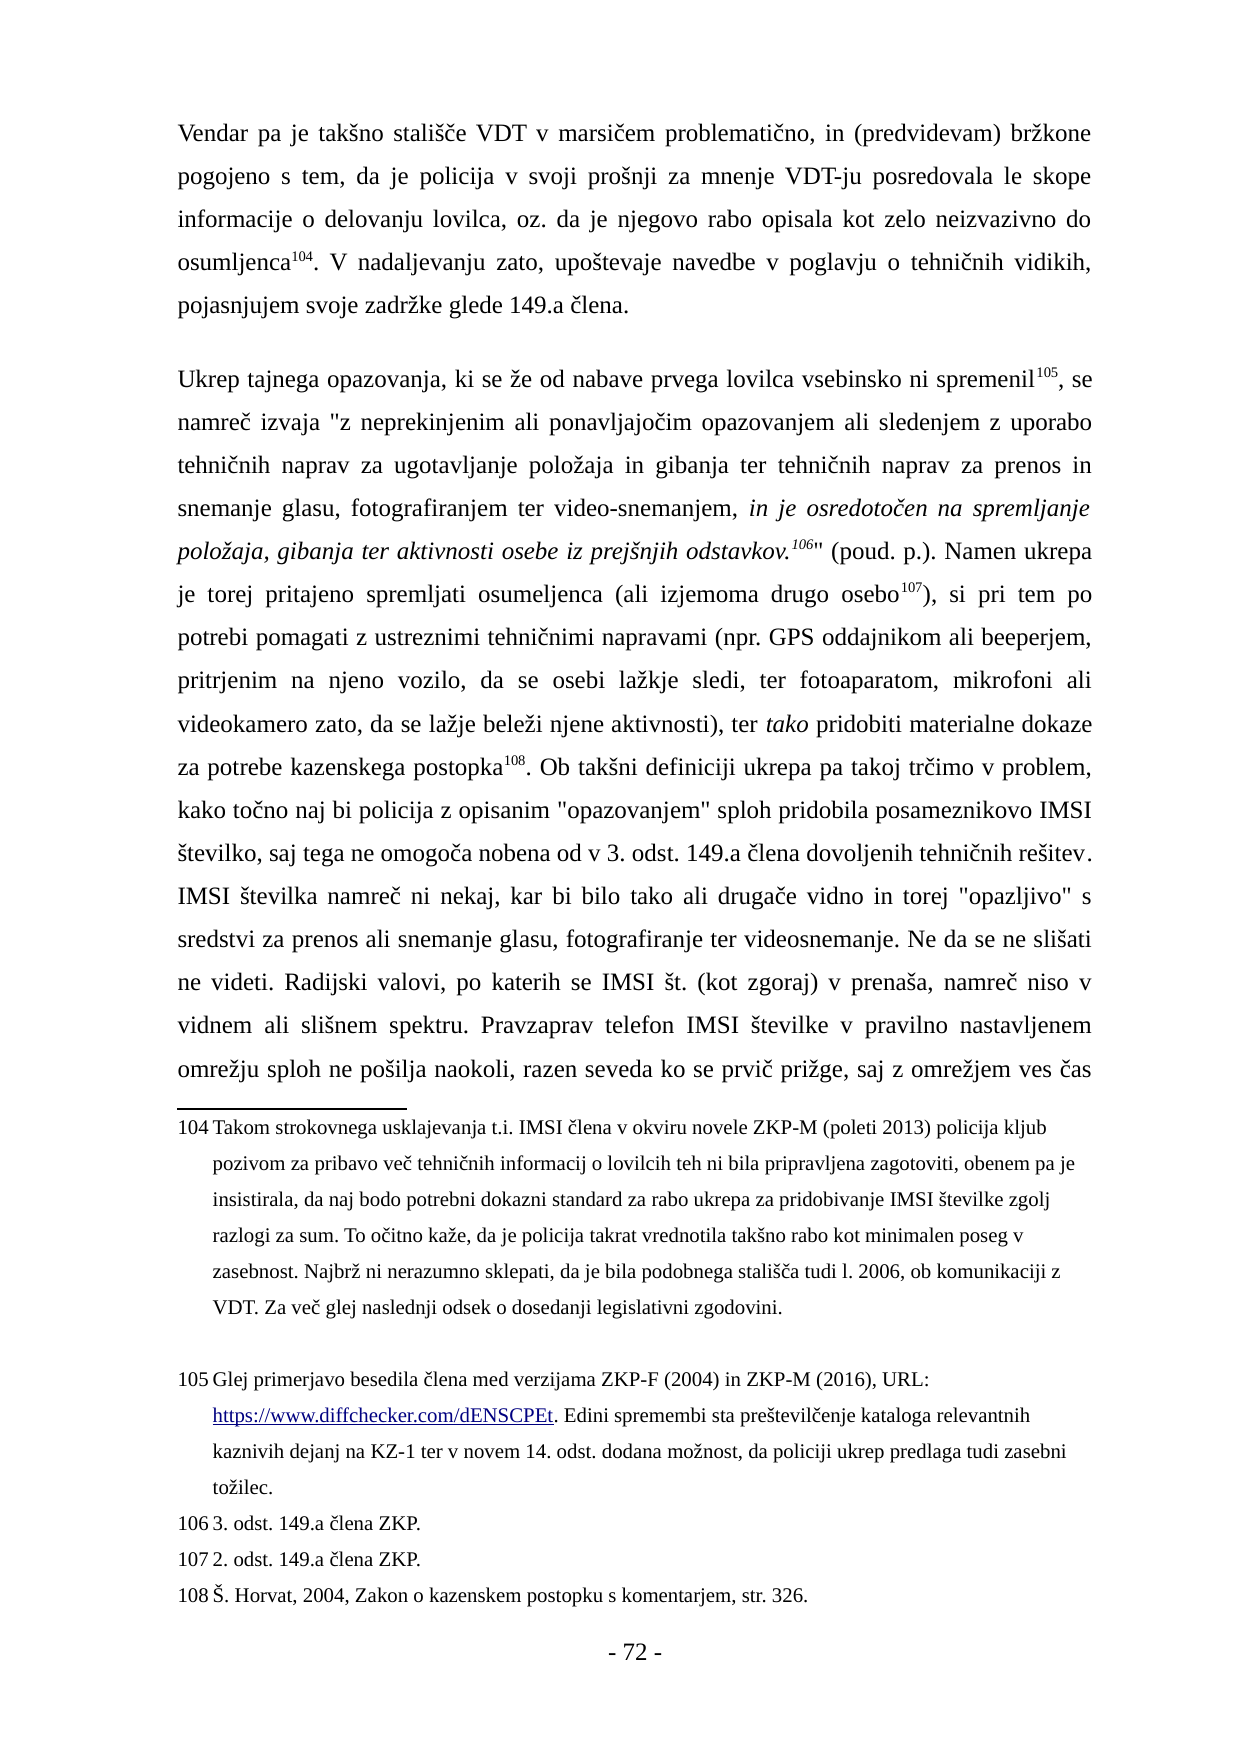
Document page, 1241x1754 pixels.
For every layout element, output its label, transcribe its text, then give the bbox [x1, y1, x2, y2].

text Takom strokovnega usklajevanja t.i. IMSI člena v okviru novele ZKP-M (poleti 2013) policija kljub pozivom za pribavo več tehničnih informacij o lovilcih teh ni bila pripravljena zagotoviti, obenem pa je insistirala, da naj bodo potrebni dokazni standard za rabo ukrepa za pridobivanje IMSI številke zgolj razlogi za sum. To očitno kaže, da je policija takrat vrednotila takšno rabo kot minimalen poseg v zasebnost. Najbrž ni nerazumno sklepati, da je bila podobnega stališča tudi l. 2006, ob komunikaciji z VDT. Za več glej naslednji odsek o dosedanji legislativni zgodovini. [177, 1114, 1093, 1319]
text Š. Horvat, 2004, Zakon o kazenskem postopku s komentarjem, str. 326. [177, 1583, 1093, 1607]
text Glej primerjavo besedila člena med verzijama ZKP-F (2004) in ZKP-M (2016), URL: https://www.diffchecker.com/dENSCPEt. Edini spremembi sta preštevilčenje kataloga relevantnih kaznivih dejanj na KZ-1 ter v novem 14. odst. dodana možnost, da policiji ukrep predlaga tudi zasebni tožilec. [177, 1367, 1093, 1499]
text 2. odst. 149.a člena ZKP. [177, 1547, 1093, 1571]
text 3. odst. 149.a člena ZKP. [177, 1511, 1093, 1535]
text Ukrep tajnega opazovanja, ki se že od nabave prvega lovilca vsebinsko ni spremenil, se namreč izvaja "z neprekinjenim ali ponavljajočim opazovanjem ali sledenjem z uporabo tehničnih naprav za ugotavljanje položaja in gibanja ter tehničnih naprav za prenos in snemanje glasu, fotografiranjem ter video-snemanjem, in je osredotočen na spremljanje položaja, gibanja ter aktivnosti osebe iz prejšnjih odstavkov." (poud. p.). Namen ukrepa je torej pritajeno spremljati osumeljenca (ali izjemoma drugo osebo), si pri tem po potrebi pomagati z ustreznimi tehničnimi napravami (npr. GPS oddajnikom ali beeperjem, pritrjenim na njeno vozilo, da se osebi lažkje sledi, ter fotoaparatom, mikrofoni ali videokamero zato, da se lažje beleži njene aktivnosti), ter tako pridobiti materialne dokaze za potrebe kazenskega postopka. Ob takšni definiciji ukrepa pa takoj trčimo v problem, kako točno naj bi policija z opisanim "opazovanjem" sploh pridobila posameznikovo IMSI številko, saj tega ne omogoča nobena od v 3. odst. 149.a člena dovoljenih tehničnih rešitev. IMSI številka namreč ni nekaj, kar bi bilo tako ali drugače vidno in torej "opazljivo" s sredstvi za prenos ali snemanje glasu, fotografiranje ter videosnemanje. Ne da se ne slišati ne videti. Radijski valovi, po katerih se IMSI št. (kot zgoraj) v prenaša, namreč niso v vidnem ali slišnem spektru. Pravzaprav telefon IMSI številke v pravilno nastavljenem omrežju sploh ne pošilja naokoli, razen seveda ko se prvič prižge, saj z omrežjem ves čas [177, 364, 1093, 1082]
text Vendar pa je takšno stališče VDT v marsičem problematično, in (predvidevam) bržkone pogojeno s tem, da je policija v svoji prošnji za mnenje VDT-ju posredovala le skope informacije o delovanju lovilca, oz. da je njegovo rabo opisala kot zelo neizvazivno do osumljenca. V nadaljevanju zato, upoštevaje navedbe v poglavju o tehničnih vidikih, pojasnjujem svoje zadržke glede 149.a člena. [177, 118, 1093, 319]
